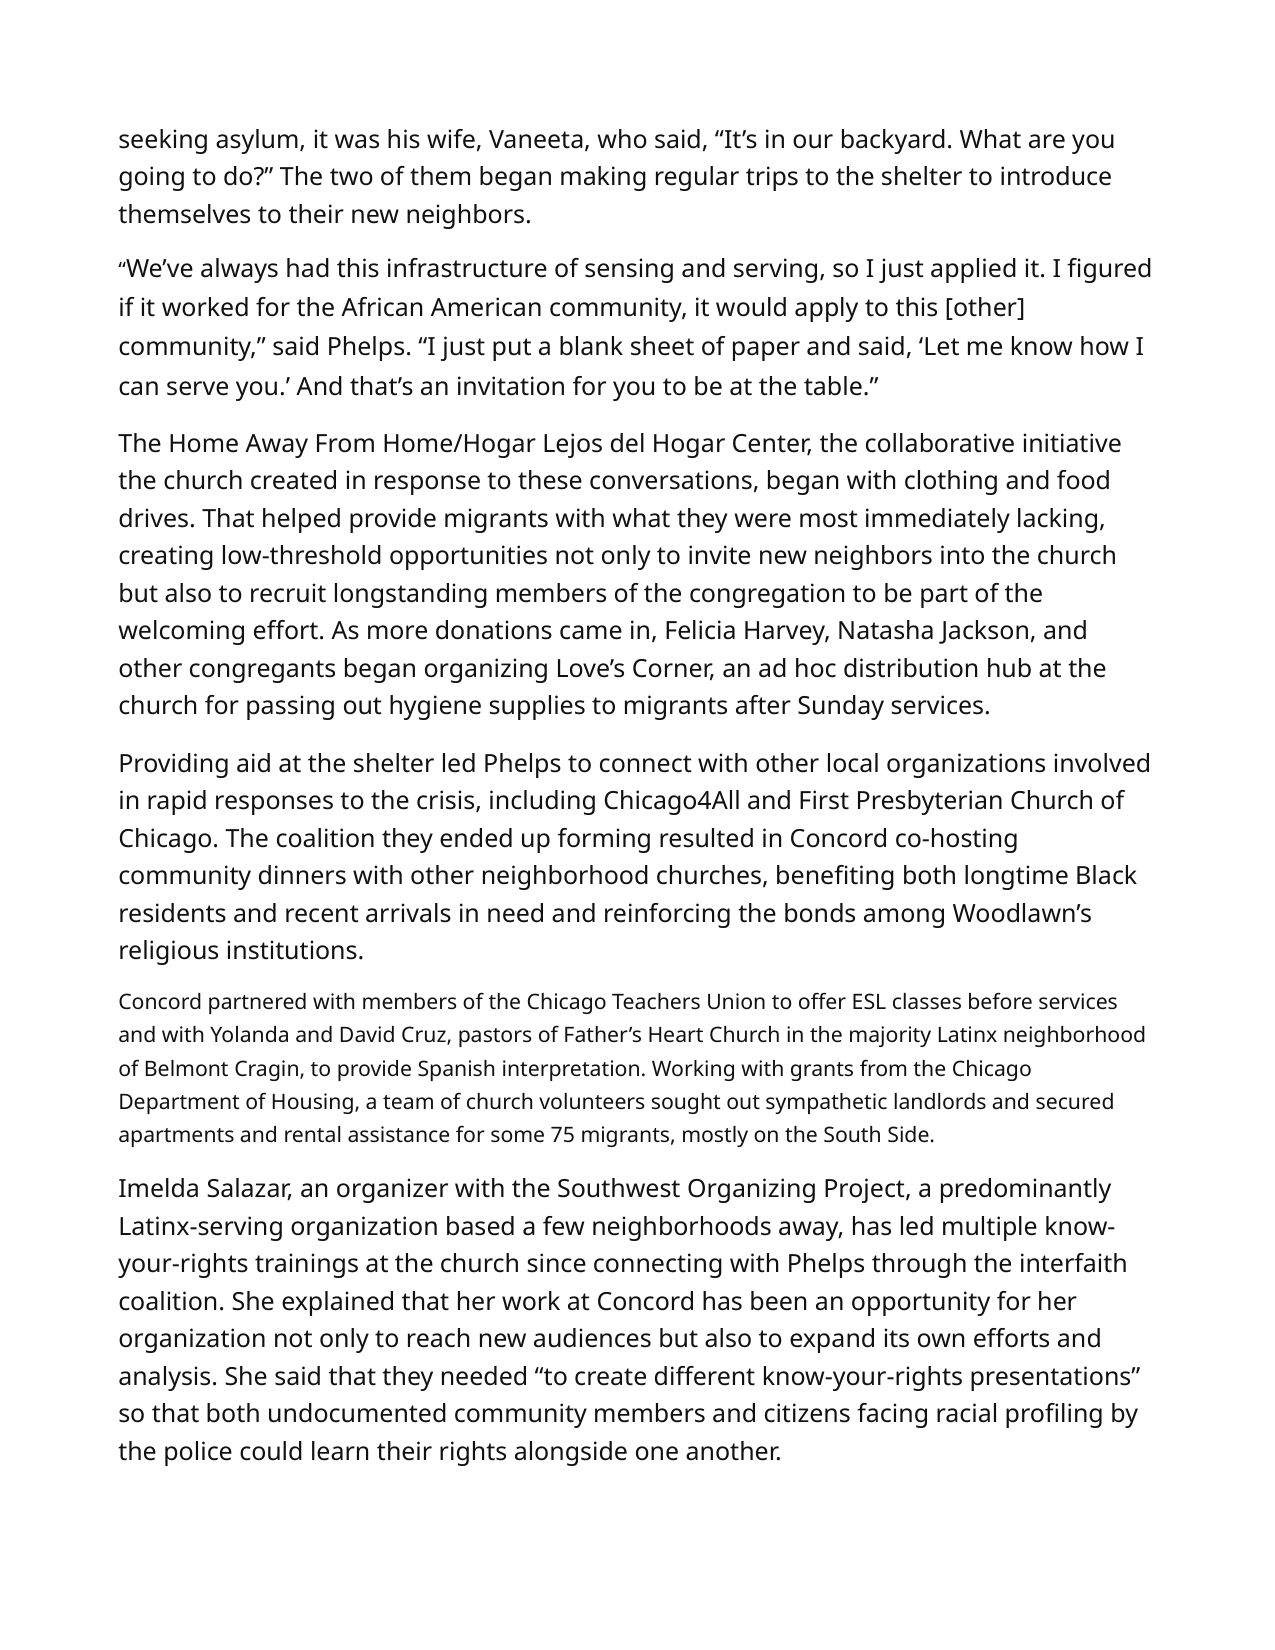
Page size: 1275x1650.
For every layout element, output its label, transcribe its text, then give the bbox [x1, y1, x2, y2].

text seeking asylum, it was his wife, Vaneeta, who said, “It’s in our backyard. What are you going to do?” The two of them began making regular trips to the shelter to introduce themselves to their new neighbors. [118, 118, 1157, 231]
text Imelda Salazar, an organizer with the Southwest Organizing Project, a predominantly Latinx-serving organization based a few neighborhoods away, has led multiple know-your-rights trainings at the church since connecting with Phelps through the interfaith coalition. She explained that her work at Concord has been an opportunity for her organization not only to reach new audiences but also to expand its own efforts and analysis. She said that they needed “to create different know-your-rights presentations” so that both undocumented community members and citizens facing racial profiling by the police could learn their rights alongside one another. [118, 1168, 1157, 1468]
text Providing aid at the shelter led Phelps to connect with other local organizations involved in rapid responses to the crisis, including Chicago4All and First Presbyterian Church of Chicago. The coalition they ended up forming resulted in Concord co-hosting community dinners with other neighborhood churches, benefiting both longtime Black residents and recent arrivals in need and reinforcing the bonds among Woodlawn’s religious institutions. [118, 742, 1157, 967]
text “We’ve always had this infrastructure of sensing and serving, so I just applied it. I figured if it worked for the African American community, it would apply to this [other] community,” said Phelps. “I just put a blank sheet of paper and said, ‘Let me know how I can serve you.’ And that’s an invitation for you to be at the table.” [118, 251, 1157, 402]
text The Home Away From Home/Hogar Lejos del Hogar Center, the collaborative initiative the church created in response to these conversations, began with clothing and food drives. That helped provide migrants with what they were most immediately lacking, creating low-threshold opportunities not only to invite new neighbors into the church but also to recruit longstanding members of the congregation to be part of the welcoming effort. As more donations came in, Felicia Harvey, Natasha Jackson, and other congregants began organizing Love’s Corner, an ad hoc distribution hub at the church for passing out hygiene supplies to migrants after Sunday services. [118, 422, 1157, 722]
text Concord partnered with members of the Chicago Teachers Union to offer ESL classes before services and with Yolanda and David Cruz, pastors of Father’s Heart Church in the majority Latinx neighborhood of Belmont Cragin, to provide Spanish interpretation. Working with grants from the Chicago Department of Housing, a team of church volunteers sought out sympathetic landlords and secured apartments and rental assistance for some 75 migrants, mostly on the South Side. [118, 987, 1157, 1149]
